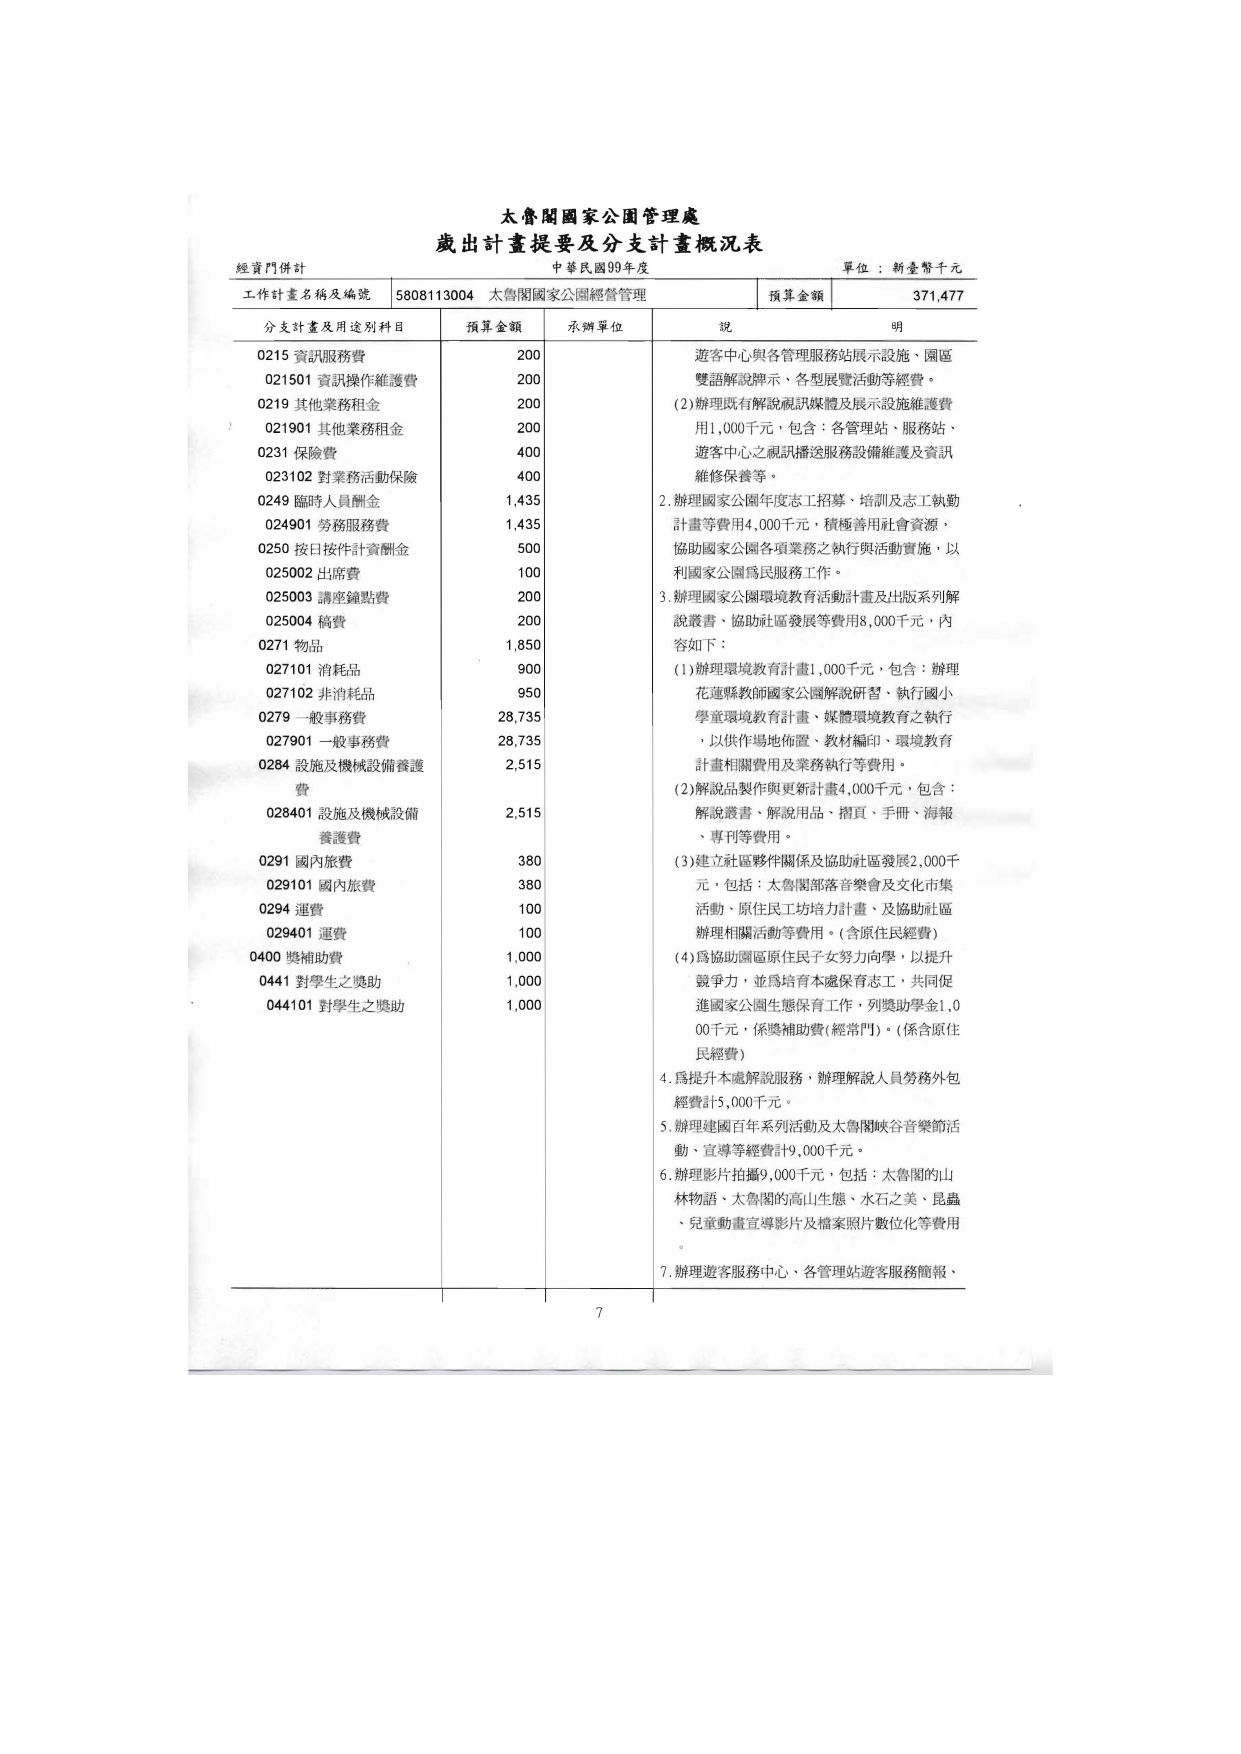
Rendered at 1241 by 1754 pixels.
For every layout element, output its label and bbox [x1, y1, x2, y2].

picture [187, 183, 1053, 1375]
